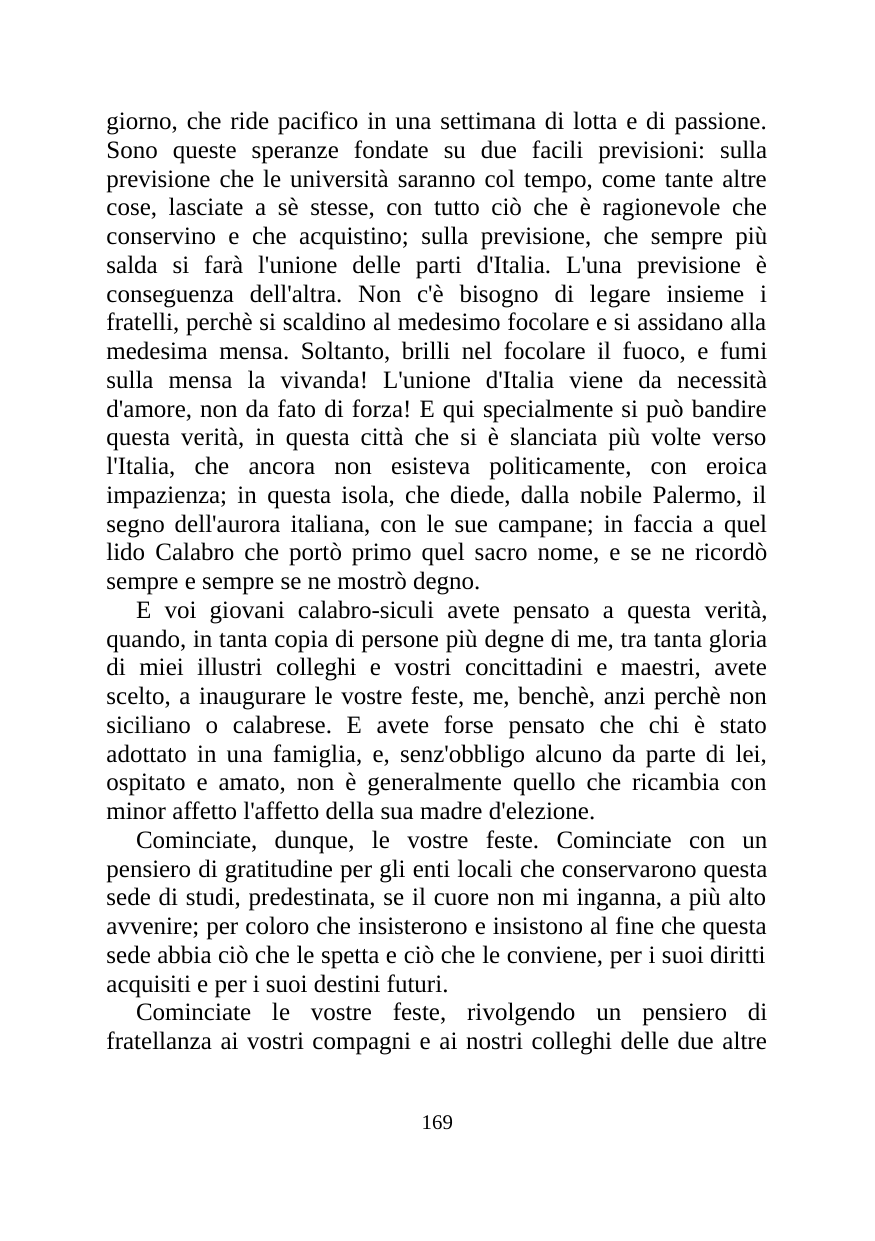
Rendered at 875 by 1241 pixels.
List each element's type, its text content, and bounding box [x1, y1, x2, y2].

text E voi giovani calabro-siculi avete pensato a questa verità, quando, in tanta copia di persone più degne di me, tra tanta gloria di miei illustri colleghi e vostri concittadini e maestri, avete scelto, a inaugurare le vostre feste, me, benchè, anzi perchè non siciliano o calabrese. E avete forse pensato che chi è stato adottato in una famiglia, e, senz'obbligo alcuno da parte di lei, ospitato e amato, non è generalmente quello che ricambia con minor affetto l'affetto della sua madre d'elezione. [106, 595, 768, 825]
text Cominciate, dunque, le vostre feste. Cominciate con un pensiero di gratitudine per gli enti locali che conservarono questa sede di studi, predestinata, se il cuore non mi inganna, a più alto avvenire; per coloro che insisterono e insistono al fine che questa sede abbia ciò che le spetta e ciò che le conviene, per i suoi diritti acquisiti e per i suoi destini futuri. [106, 825, 768, 997]
text giorno, che ride pacifico in una settimana di lotta e di passione. Sono queste speranze fondate su due facili previsioni: sulla previsione che le università saranno col tempo, come tante altre cose, lasciate a sè stesse, con tutto ciò che è ragionevole che conservino e che acquistino; sulla previsione, che sempre più salda si farà l'unione delle parti d'Italia. L'una previsione è conseguenza dell'altra. Non c'è bisogno di legare insieme i fratelli, perchè si scaldino al medesimo focolare e si assidano alla medesima mensa. Soltanto, brilli nel focolare il fuoco, e fumi sulla mensa la vivanda! L'unione d'Italia viene da necessità d'amore, non da fato di forza! E qui specialmente si può bandire questa verità, in questa città che si è slanciata più volte verso l'Italia, che ancora non esisteva politicamente, con eroica impazienza; in questa isola, che diede, dalla nobile Palermo, il segno dell'aurora italiana, con le sue campane; in faccia a quel lido Calabro che portò primo quel sacro nome, e se ne ricordò sempre e sempre se ne mostrò degno. [106, 106, 768, 595]
text Cominciate le vostre feste, rivolgendo un pensiero di fratellanza ai vostri compagni e ai nostri colleghi delle due altre [106, 997, 768, 1055]
